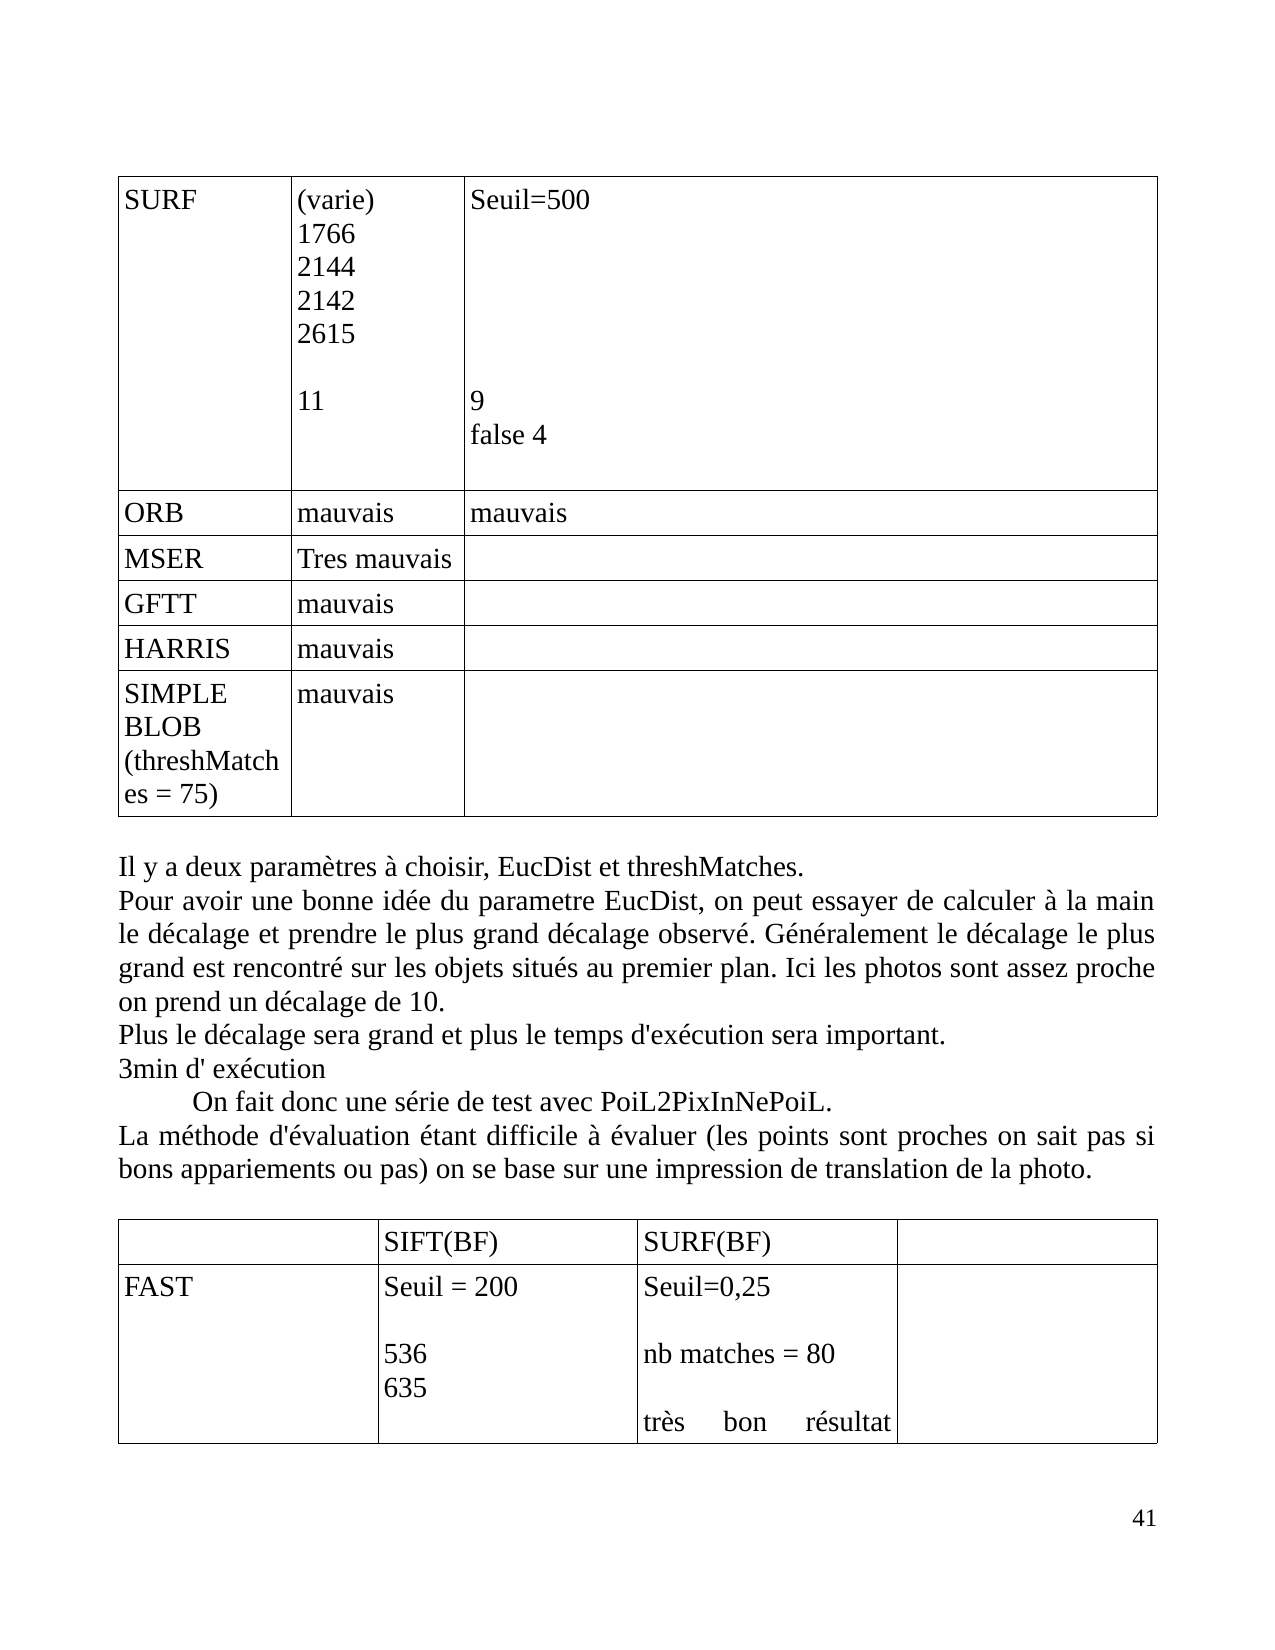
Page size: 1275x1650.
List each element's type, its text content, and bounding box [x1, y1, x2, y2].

text La méthode d'évaluation étant difficile à évaluer (les points sont proches on sait pas si bons appariements ou pas) on se base sur une impression de translation de la photo. [118, 1118, 1157, 1185]
table_cell [465, 626, 1157, 670]
table_cell (varie) 1766 2144 2142 2615 11 [292, 177, 464, 490]
table_header [119, 1220, 378, 1264]
table_cell Tres mauvais [292, 536, 464, 580]
table_cell SIMPLE BLOB (threshMatches = 75) [119, 671, 291, 816]
table_cell HARRIS [119, 626, 291, 670]
table_cell GFTT [119, 581, 291, 625]
table_cell mauvais [292, 626, 464, 670]
table_header SURF(BF) [638, 1220, 897, 1264]
table_cell SURF [119, 177, 291, 490]
table_cell [898, 1265, 1157, 1443]
table_cell [465, 536, 1157, 580]
table_cell [465, 581, 1157, 625]
table_cell mauvais [465, 491, 1157, 535]
text On fait donc une série de test avec PoiL2PixInNePoiL. [118, 1084, 1157, 1118]
table_cell ORB [119, 491, 291, 535]
table_cell Seuil=500 9 false 4 [465, 177, 1157, 490]
table_cell MSER [119, 536, 291, 580]
table_cell FAST [119, 1265, 378, 1443]
table_cell mauvais [292, 581, 464, 625]
text Il y a deux paramètres à choisir, EucDist et threshMatches. [118, 849, 1157, 883]
table_cell Seuil=0,25 nb matches = 80 très bon résultat [638, 1265, 897, 1443]
text 3min d' exécution [118, 1051, 1157, 1084]
table_cell mauvais [292, 671, 464, 816]
table_cell [465, 671, 1157, 816]
text Pour avoir une bonne idée du parametre EucDist, on peut essayer de calculer à la main le décalage et prendre le plus grand décalage observé. Généralement le décalage le plus grand est rencontré sur les objets situés au premier plan. Ici les photos sont assez proche on prend un décalage de 10. [118, 883, 1157, 1017]
text Plus le décalage sera grand et plus le temps d'exécution sera important. [118, 1017, 1157, 1051]
table_header SIFT(BF) [379, 1220, 637, 1264]
table_cell Seuil = 200 536 635 [379, 1265, 637, 1443]
table_header [898, 1220, 1157, 1264]
table_cell mauvais [292, 491, 464, 535]
